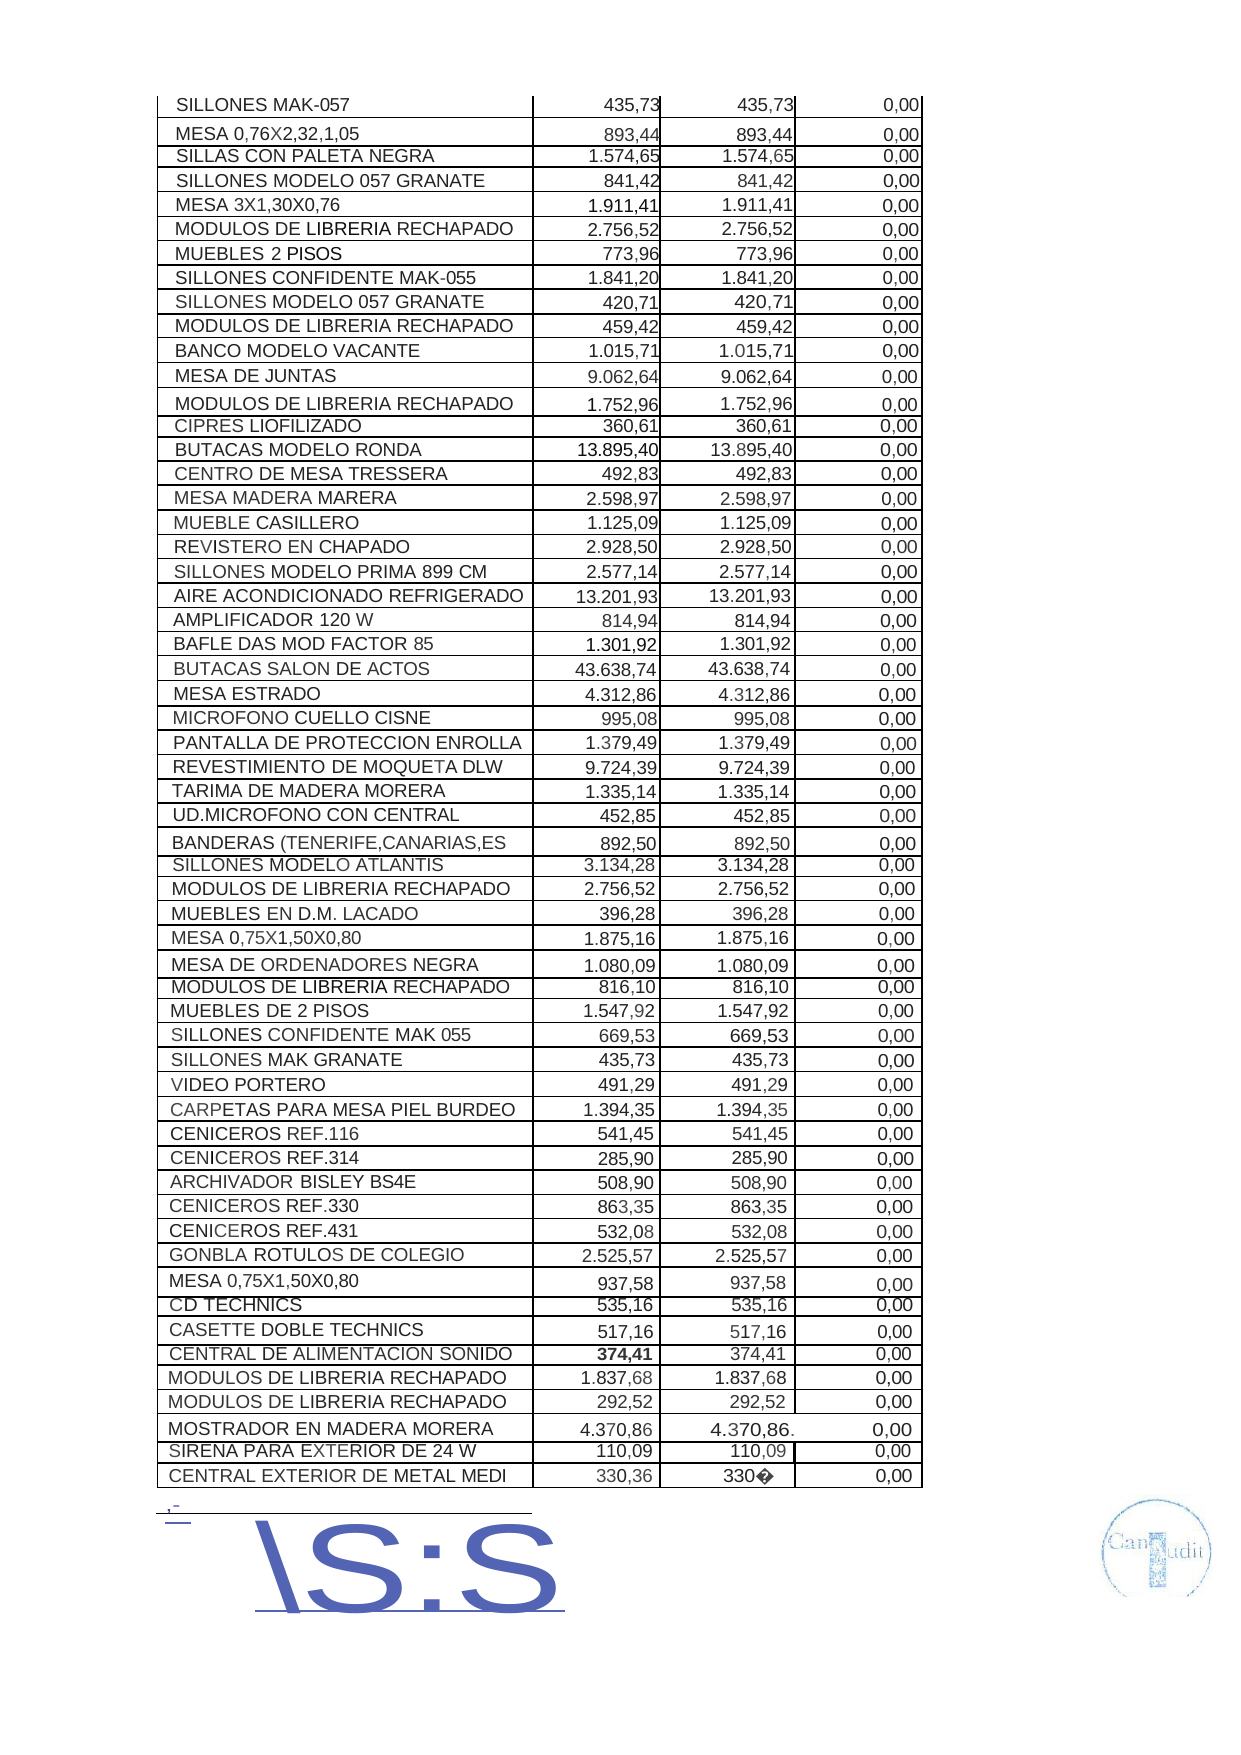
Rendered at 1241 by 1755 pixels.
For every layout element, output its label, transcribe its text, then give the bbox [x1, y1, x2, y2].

table_cell MUEBLES DE 2 PISOS [158, 999, 532, 1021]
table_cell 420,71 [534, 290, 659, 313]
table_cell CENICEROS REF.431 [158, 1219, 532, 1242]
table_cell 517,16 [534, 1317, 659, 1344]
table_cell REVESTIMIENTO DE MOQUETA DLW [158, 755, 532, 778]
table_cell BAFLE DAS MOD FACTOR 85 [158, 632, 532, 655]
table_cell 1.752,96 [661, 388, 794, 415]
table_cell SILLONES MODELO PRIMA 899 CM [158, 559, 532, 582]
table_cell 0,00 [796, 901, 921, 924]
table_cell 1.547,92 [534, 999, 659, 1021]
table_header 0,00 [796, 96, 921, 117]
table_cell SILLAS CON PALETA NEGRA [158, 147, 532, 166]
table_cell CENICEROS REF.314 [158, 1147, 532, 1169]
table_cell 541,45 [534, 1122, 659, 1145]
table_cell 285,90 [661, 1147, 794, 1169]
table_cell 360,61 [534, 417, 659, 436]
table_cell SIRENA PARA EXTERIOR DE 24 W [158, 1443, 532, 1462]
table_cell SILLONES CONFIDENTE MAK 055 [158, 1023, 532, 1046]
table_cell 0,00 [796, 1464, 921, 1487]
table_cell 669,53 [661, 1023, 794, 1046]
table_cell 396,28 [661, 901, 794, 924]
table_cell 892,50 [534, 828, 659, 855]
table_cell TARIMA DE MADERA MORERA [158, 780, 532, 802]
table_cell MESA ESTRADO [158, 681, 532, 705]
table_cell 841,42 [661, 168, 794, 191]
table_cell PANTALLA DE PROTECCION ENROLLA [158, 731, 532, 753]
table_cell 9.062,64 [534, 363, 659, 387]
table_cell CENTRAL DE ALIMENTACION SONIDO [158, 1346, 532, 1364]
table_cell REVISTERO EN CHAPADO [158, 535, 532, 557]
table_cell 285,90 [534, 1147, 659, 1169]
table_cell 0,00 [796, 147, 921, 166]
table_cell 1.547,92 [661, 999, 794, 1021]
table_cell MODULOS DE LIBRERIA RECHAPADO [158, 877, 532, 899]
table_cell 43.638,74 [534, 656, 659, 679]
table_cell 1.301,92 [534, 632, 659, 655]
table_cell 3.134,28 [534, 857, 659, 876]
table_cell MUEBLE CASILLERO [158, 511, 532, 533]
table_cell 1.875,16 [661, 926, 794, 949]
table_cell 1.875,16 [534, 926, 659, 949]
table_cell 13.201,93 [534, 584, 659, 607]
table_cell 0,00 [796, 1023, 921, 1046]
table_cell 0,00 [796, 462, 921, 484]
table_cell 0,00 [796, 1097, 921, 1120]
table_cell 360,61 [661, 417, 794, 436]
table_cell 1.837,68 [661, 1366, 794, 1389]
table_cell 0,00 [796, 1048, 921, 1071]
table_cell 420,71 [661, 290, 794, 313]
table_cell 396,28 [534, 901, 659, 924]
table_cell 0,00 [796, 1268, 921, 1296]
table_cell 1.379,49 [534, 731, 659, 753]
table_cell 2.756,52 [534, 877, 659, 899]
table_cell VIDEO PORTERO [158, 1072, 532, 1096]
table_cell 0,00 [796, 1366, 921, 1389]
table_cell MICROFONO CUELLO CISNE [158, 707, 532, 729]
table_cell 0,00 [796, 315, 921, 337]
table_cell 0,00 [796, 1317, 921, 1344]
table_cell BUTACAS SALON DE ACTOS [158, 656, 532, 679]
table_cell CENICEROS REF.330 [158, 1195, 532, 1217]
table_cell 1.335,14 [534, 780, 659, 802]
table_cell 0,00 [796, 388, 921, 415]
table_cell 1.080,09 [534, 951, 659, 977]
table_cell 0,00 [796, 656, 921, 679]
table_cell 2.577,14 [661, 559, 794, 582]
table_cell 0,00 [796, 1122, 921, 1145]
table_cell 0,00 [796, 979, 921, 997]
table_cell 508,90 [534, 1171, 659, 1193]
table_cell 2.756,52 [534, 217, 659, 239]
table_cell CD TECHNICS [158, 1298, 532, 1315]
table_cell 517,16 [661, 1317, 794, 1344]
table_cell 13.201,93 [661, 584, 794, 607]
table_cell 0,00 [796, 1346, 921, 1364]
table_cell 893,44 [661, 118, 794, 145]
table_cell 0,00 [796, 559, 921, 582]
table_cell MESA 0,75X1,50X0,80 [158, 926, 532, 949]
table_cell CENTRO DE MESA TRESSERA [158, 462, 532, 484]
table_cell AIRE ACONDICIONADO REFRIGERADO [158, 584, 532, 607]
table_cell 1.015,71 [534, 338, 659, 361]
table_cell GONBLA ROTULOS DE COLEGIO [158, 1244, 532, 1266]
table_cell 937,58 [534, 1268, 659, 1296]
table_cell 863,35 [661, 1195, 794, 1217]
table_cell 535,16 [534, 1298, 659, 1315]
table_cell 0,00 [796, 1298, 921, 1315]
table_cell MESA DE JUNTAS [158, 363, 532, 387]
table_cell MESA 3X1,30X0,76 [158, 192, 532, 216]
table_cell 0,00 [796, 857, 921, 876]
table_cell 0,00 [796, 266, 921, 288]
table_cell MOSTRADOR EN MADERA MORERA [158, 1414, 532, 1441]
table_cell 0,00 [796, 731, 921, 753]
table_cell ARCHIVADOR BISLEY BS4E [158, 1171, 532, 1193]
table_cell 2.756,52 [661, 217, 794, 239]
table_cell 2.577,14 [534, 559, 659, 582]
table_cell MUEBLES 2 PISOS [158, 241, 532, 264]
table_cell 1.335,14 [661, 780, 794, 802]
table_cell 0,00 [796, 951, 921, 977]
table_cell 0,00 [796, 608, 921, 631]
table_cell 2.525,57 [661, 1244, 794, 1266]
table_cell 292,52 [534, 1390, 659, 1413]
table_cell 0,00 [796, 192, 921, 216]
table_cell 0,00 [796, 926, 921, 949]
table_cell 330,36 [534, 1464, 659, 1487]
table_cell MESA 0,76X2,32,1,05 [158, 118, 532, 145]
table_cell 863,35 [534, 1195, 659, 1217]
table_cell 459,42 [534, 315, 659, 337]
text ,- \S:S [165, 1493, 1241, 1639]
table_cell 1.015,71 [661, 338, 794, 361]
table_cell 13.895,40 [661, 438, 794, 460]
table_cell 0,00 [796, 486, 921, 509]
table_cell 532,08 [534, 1219, 659, 1242]
table_cell 0,00 [796, 438, 921, 460]
table_cell 435,73 [661, 1048, 794, 1071]
table_cell 893,44 [534, 118, 659, 145]
table_cell 452,85 [534, 804, 659, 826]
table_cell 0,00 [796, 828, 921, 855]
table_cell SILLONES CONFIDENTE MAK-055 [158, 266, 532, 288]
table_cell 2.756,52 [661, 877, 794, 899]
table_cell 43.638,74 [661, 656, 794, 679]
table_cell BANCO MODELO VACANTE [158, 338, 532, 361]
table_cell 0,00 [796, 804, 921, 826]
table_cell 0,00 [796, 417, 921, 436]
table_cell 0,00 [796, 1443, 921, 1462]
table_cell 4.370,86. 0,00 [661, 1414, 921, 1441]
table_cell 4.312,86 [661, 681, 794, 705]
table_cell 4.312,86 [534, 681, 659, 705]
table_cell MODULOS DE LIBRERIA RECHAPADO [158, 1366, 532, 1389]
table_cell 459,42 [661, 315, 794, 337]
table_cell 1.841,20 [534, 266, 659, 288]
table_cell 814,94 [534, 608, 659, 631]
table_cell SILLONES MODELO 057 GRANATE [158, 168, 532, 191]
table_cell 110,09 [534, 1443, 659, 1462]
table_cell 0,00 [796, 1072, 921, 1096]
table_cell 330� [661, 1464, 794, 1487]
table_cell 0,00 [796, 1195, 921, 1217]
table_cell 1.080,09 [661, 951, 794, 977]
table_cell 292,52 [661, 1390, 794, 1413]
table_cell 1.394,35 [661, 1097, 794, 1120]
table_cell 435,73 [534, 1048, 659, 1071]
table_cell 0,00 [796, 535, 921, 557]
table_cell 1.574,65 [661, 147, 794, 166]
table_cell 4.370,86 [534, 1414, 659, 1441]
table_cell 3.134,28 [661, 857, 794, 876]
table_cell 0,00 [796, 1219, 921, 1242]
table_header SILLONES MAK-057 [158, 96, 532, 117]
table_header 435,73 [661, 96, 794, 117]
table_cell 1.574,65 [534, 147, 659, 166]
table_cell MESA 0,75X1,50X0,80 [158, 1268, 532, 1296]
table_cell 9.724,39 [661, 755, 794, 778]
table_cell 0,00 [796, 168, 921, 191]
table_cell CENICEROS REF.116 [158, 1122, 532, 1145]
table_cell 0,00 [796, 780, 921, 802]
table_cell 0,00 [796, 363, 921, 387]
table_cell CENTRAL EXTERIOR DE METAL MEDI [158, 1464, 532, 1487]
table_cell 532,08 [661, 1219, 794, 1242]
table_cell 110,09 [661, 1443, 793, 1462]
table_cell MODULOS DE LIBRERIA RECHAPADO [158, 388, 532, 415]
table_cell 2.525,57 [534, 1244, 659, 1266]
table_cell 0,00 [796, 1390, 921, 1413]
table_cell 492,83 [661, 462, 794, 484]
table_cell 841,42 [534, 168, 659, 191]
table_cell 374,41 [534, 1346, 659, 1364]
table_cell 2.928,50 [661, 535, 794, 557]
table_cell 1.911,41 [661, 192, 794, 216]
table_cell 0,00 [796, 217, 921, 239]
table_cell UD.MICROFONO CON CENTRAL [158, 804, 532, 826]
table_cell 0,00 [796, 584, 921, 607]
table_cell 669,53 [534, 1023, 659, 1046]
table_cell CIPRES LIOFILIZADO [158, 417, 532, 436]
table_cell 1.911,41 [534, 192, 659, 216]
table_cell 13.895,40 [534, 438, 659, 460]
table_cell 491,29 [534, 1072, 659, 1096]
table_cell 816,10 [534, 979, 659, 997]
table_cell 541,45 [661, 1122, 794, 1145]
table_cell SILLONES MODELO ATLANTIS [158, 857, 532, 876]
table_cell 535,16 [661, 1298, 794, 1315]
table_cell 1.125,09 [534, 511, 659, 533]
table_cell BUTACAS MODELO RONDA [158, 438, 532, 460]
table_cell 0,00 [796, 511, 921, 533]
table_cell 491,29 [661, 1072, 794, 1096]
table_cell 1.752,96 [534, 388, 659, 415]
table_header 435,73 [534, 96, 659, 117]
table_cell 0,00 [796, 999, 921, 1021]
table_cell 1.125,09 [661, 511, 794, 533]
table_cell 0,00 [796, 755, 921, 778]
table_cell SILLONES MODELO 057 GRANATE [158, 290, 532, 313]
table_cell 1.841,20 [661, 266, 794, 288]
table_cell CARPETAS PARA MESA PIEL BURDEO [158, 1097, 532, 1120]
table_cell 0,00 [796, 1244, 921, 1266]
table_cell BANDERAS (TENERIFE,CANARIAS,ES [158, 828, 532, 855]
table_cell 995,08 [661, 707, 794, 729]
table_cell 995,08 [534, 707, 659, 729]
table_cell 9.724,39 [534, 755, 659, 778]
table_cell 0,00 [796, 241, 921, 264]
table_cell 2.598,97 [534, 486, 659, 509]
table_cell 1.301,92 [661, 632, 794, 655]
table_cell MODULOS DE LIBRERIA RECHAPADO [158, 217, 532, 239]
table_cell 0,00 [796, 1147, 921, 1169]
table_cell 0,00 [796, 118, 921, 145]
table_cell 1.379,49 [661, 731, 794, 753]
table_cell 0,00 [796, 1171, 921, 1193]
table_cell 816,10 [661, 979, 794, 997]
table_cell MESA DE ORDENADORES NEGRA [158, 951, 532, 977]
table_cell SILLONES MAK GRANATE [158, 1048, 532, 1071]
table_cell 1.394,35 [534, 1097, 659, 1120]
table_cell 892,50 [661, 828, 794, 855]
table_cell 1.837,68 [534, 1366, 659, 1389]
table_cell 508,90 [661, 1171, 794, 1193]
table_cell 2.598,97 [661, 486, 794, 509]
table_cell 492,83 [534, 462, 659, 484]
table_cell 0,00 [796, 632, 921, 655]
table_cell 452,85 [661, 804, 794, 826]
table_cell 937,58 [661, 1268, 794, 1296]
table_cell MODULOS DE LIBRERIA RECHAPADO [158, 979, 532, 997]
table_cell 814,94 [661, 608, 794, 631]
table_cell 0,00 [796, 338, 921, 361]
table_cell 374,41 [661, 1346, 794, 1364]
table_cell CASETTE DOBLE TECHNICS [158, 1317, 532, 1344]
table_cell MODULOS DE LIBRERIA RECHAPADO [158, 1390, 532, 1413]
table_cell 0,00 [796, 681, 921, 705]
table_cell 773,96 [534, 241, 659, 264]
table_cell 0,00 [796, 877, 921, 899]
table_cell 0,00 [796, 707, 921, 729]
table_cell MUEBLES EN D.M. LACADO [158, 901, 532, 924]
table_cell AMPLIFICADOR 120 W [158, 608, 532, 631]
table_cell 2.928,50 [534, 535, 659, 557]
table_cell MESA MADERA MARERA [158, 486, 532, 509]
table_cell 0,00 [796, 290, 921, 313]
table_cell 773,96 [661, 241, 794, 264]
table_cell 9.062,64 [661, 363, 794, 387]
table_cell MODULOS DE LIBRERIA RECHAPADO [158, 315, 532, 337]
